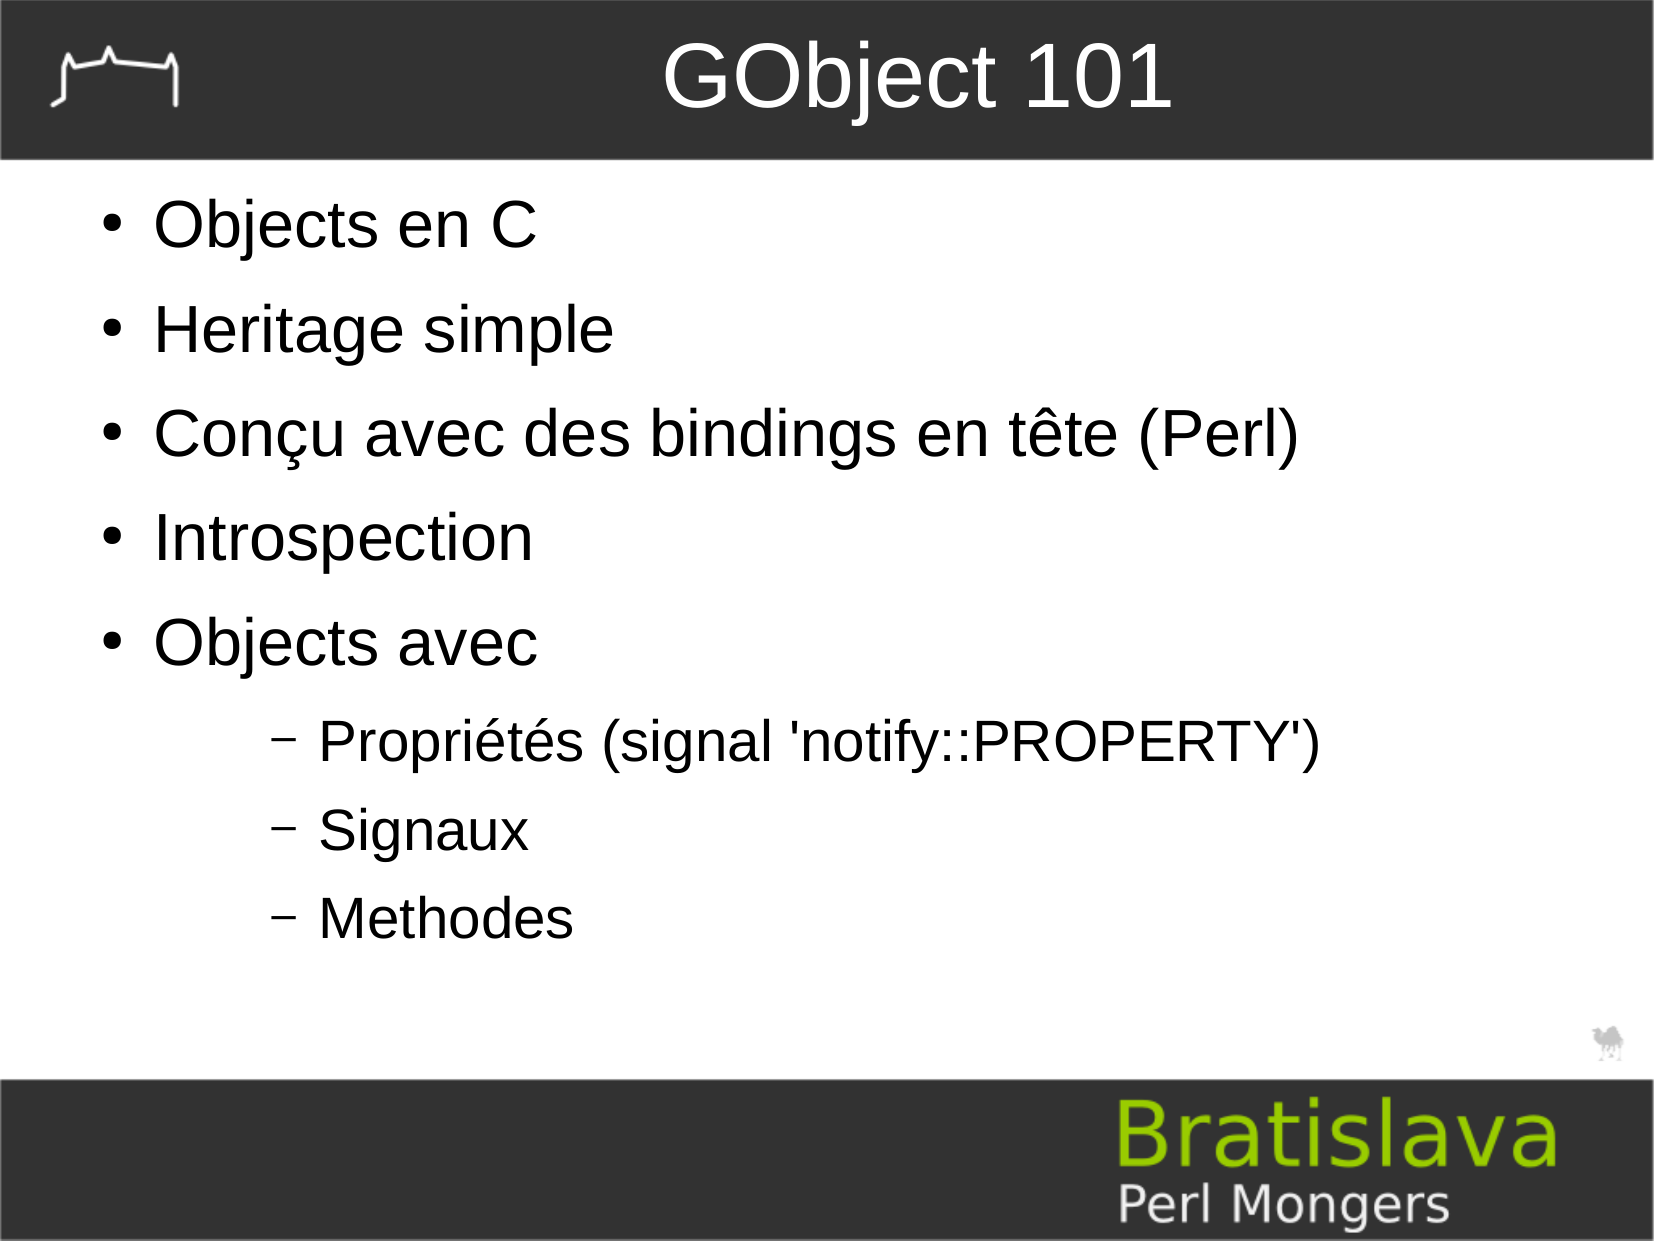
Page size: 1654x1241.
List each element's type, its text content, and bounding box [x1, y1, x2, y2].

list Objects en C Heritage simple Conçu avec des bindings en tête (Perl) Introspection Objects avec Propriétés (signal 'notify::PROPERTY') Signaux Methodes [82, 187, 1576, 1036]
title GObject 101 [193, 24, 1645, 128]
picture [0, 0, 1654, 1241]
